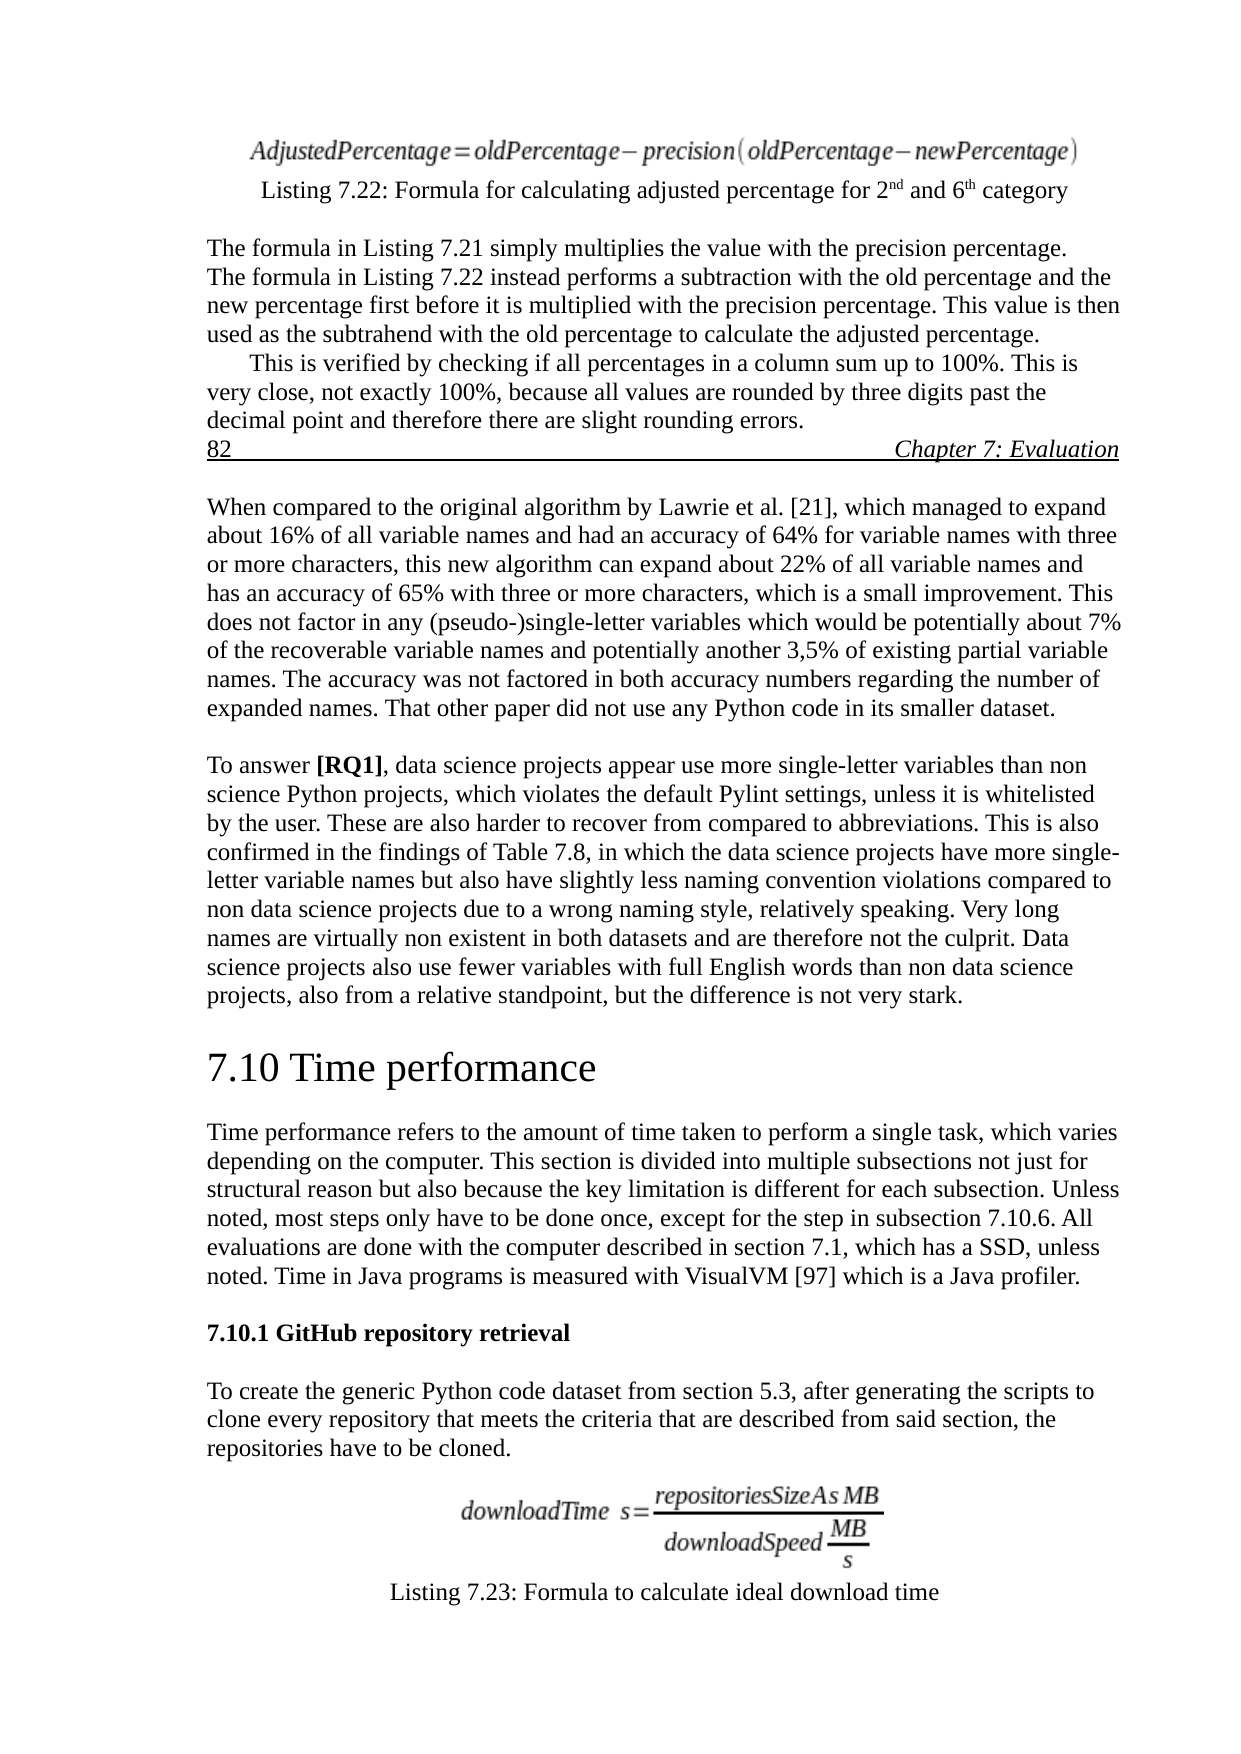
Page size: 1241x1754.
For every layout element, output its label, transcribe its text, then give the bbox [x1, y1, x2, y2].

text When compared to the original algorithm by Lawrie et al. [21], which managed to expand about 16% of all variable names and had an accuracy of 64% for variable names with three or more characters, this new algorithm can expand about 22% of all variable names and has an accuracy of 65% with three or more characters, which is a small improvement. This does not factor in any (pseudo-)single-letter variables which would be potentially about 7% of the recoverable variable names and potentially another 3,5% of existing partial variable names. The accuracy was not factored in both accuracy numbers regarding the number of expanded names. That other paper did not use any Python code in its smaller dataset. [207, 492, 1122, 722]
text Time performance refers to the amount of time taken to perform a single task, which varies depending on the computer. This section is divided into multiple subsections not just for structural reason but also because the key limitation is different for each subsection. Unless noted, most steps only have to be done once, except for the step in subsection 7.10.6. All evaluations are done with the computer described in section 7.1, which has a SSD, unless noted. Time in Java programs is measured with VisualVM [97] which is a Java profiler. [207, 1117, 1122, 1289]
picture [461, 1494, 611, 1528]
text To create the generic Python code dataset from section 5.3, after generating the scripts to clone every repository that meets the criteria that are described from said section, the repositories have to be cloned. [207, 1376, 1122, 1462]
picture [616, 1479, 884, 1576]
subtitle 7.10 Time performance [207, 1042, 1122, 1090]
text To answer [RQ1], data science projects appear use more single-letter variables than non science Python projects, which violates the default Pylint settings, unless it is whitelisted by the user. These are also harder to recover from compared to abbreviations. This is also confirmed in the findings of Table 7.8, in which the data science projects have more single-letter variable names but also have slightly less naming convention violations compared to non data science projects due to a wrong naming style, relatively speaking. Very long names are virtually non existent in both datasets and are therefore not the culprit. Data science projects also use fewer variables with full English words than non data science projects, also from a relative standpoint, but the difference is not very stark. [207, 751, 1122, 1009]
text The formula in Listing 7.21 simply multiplies the value with the precision percentage. [207, 233, 1122, 262]
text The formula in Listing 7.22 instead performs a subtraction with the old percentage and the new percentage first before it is multiplied with the precision percentage. This value is then used as the subtrahend with the old percentage to calculate the adjusted percentage. [207, 262, 1122, 348]
text This is verified by checking if all percentages in a column sum up to 100%. This is very close, not exactly 100%, because all values are rounded by three digits past the decimal point and therefore there are slight rounding errors. [207, 348, 1122, 434]
text Listing 7.23: Formula to calculate ideal download time [207, 1577, 1122, 1606]
text 82 Chapter 7: Evaluation [207, 434, 1122, 463]
text Listing 7.22: Formula for calculating adjusted percentage for 2nd and 6th category [207, 176, 1122, 204]
picture [248, 137, 1081, 171]
text 7.10.1 GitHub repository retrieval [207, 1318, 1122, 1347]
